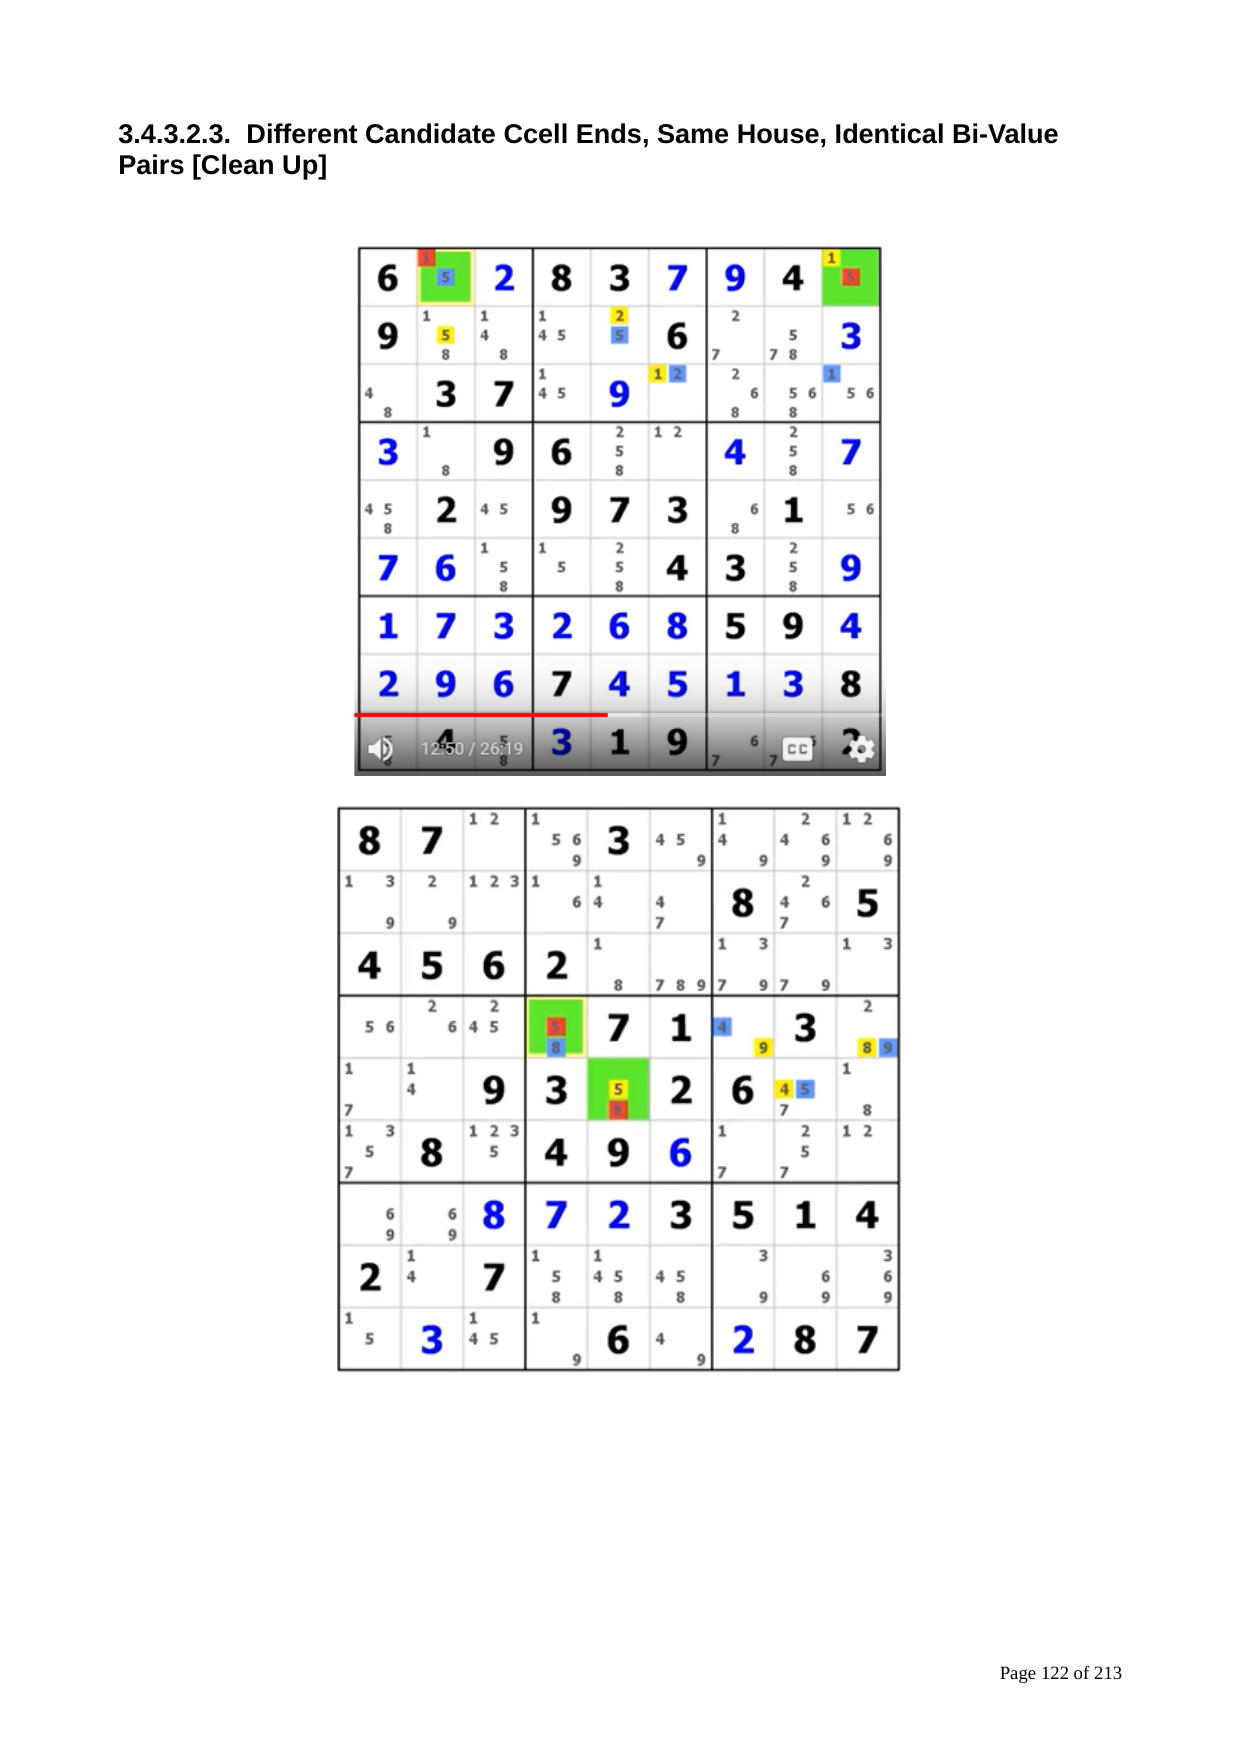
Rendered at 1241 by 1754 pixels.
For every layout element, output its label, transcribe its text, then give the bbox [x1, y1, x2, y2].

picture [354, 244, 886, 776]
subtitle Different Candidate Ccell Ends, Same House, Identical Bi-Value Pairs [Clean Up] [118, 118, 1122, 181]
picture [336, 804, 905, 1375]
